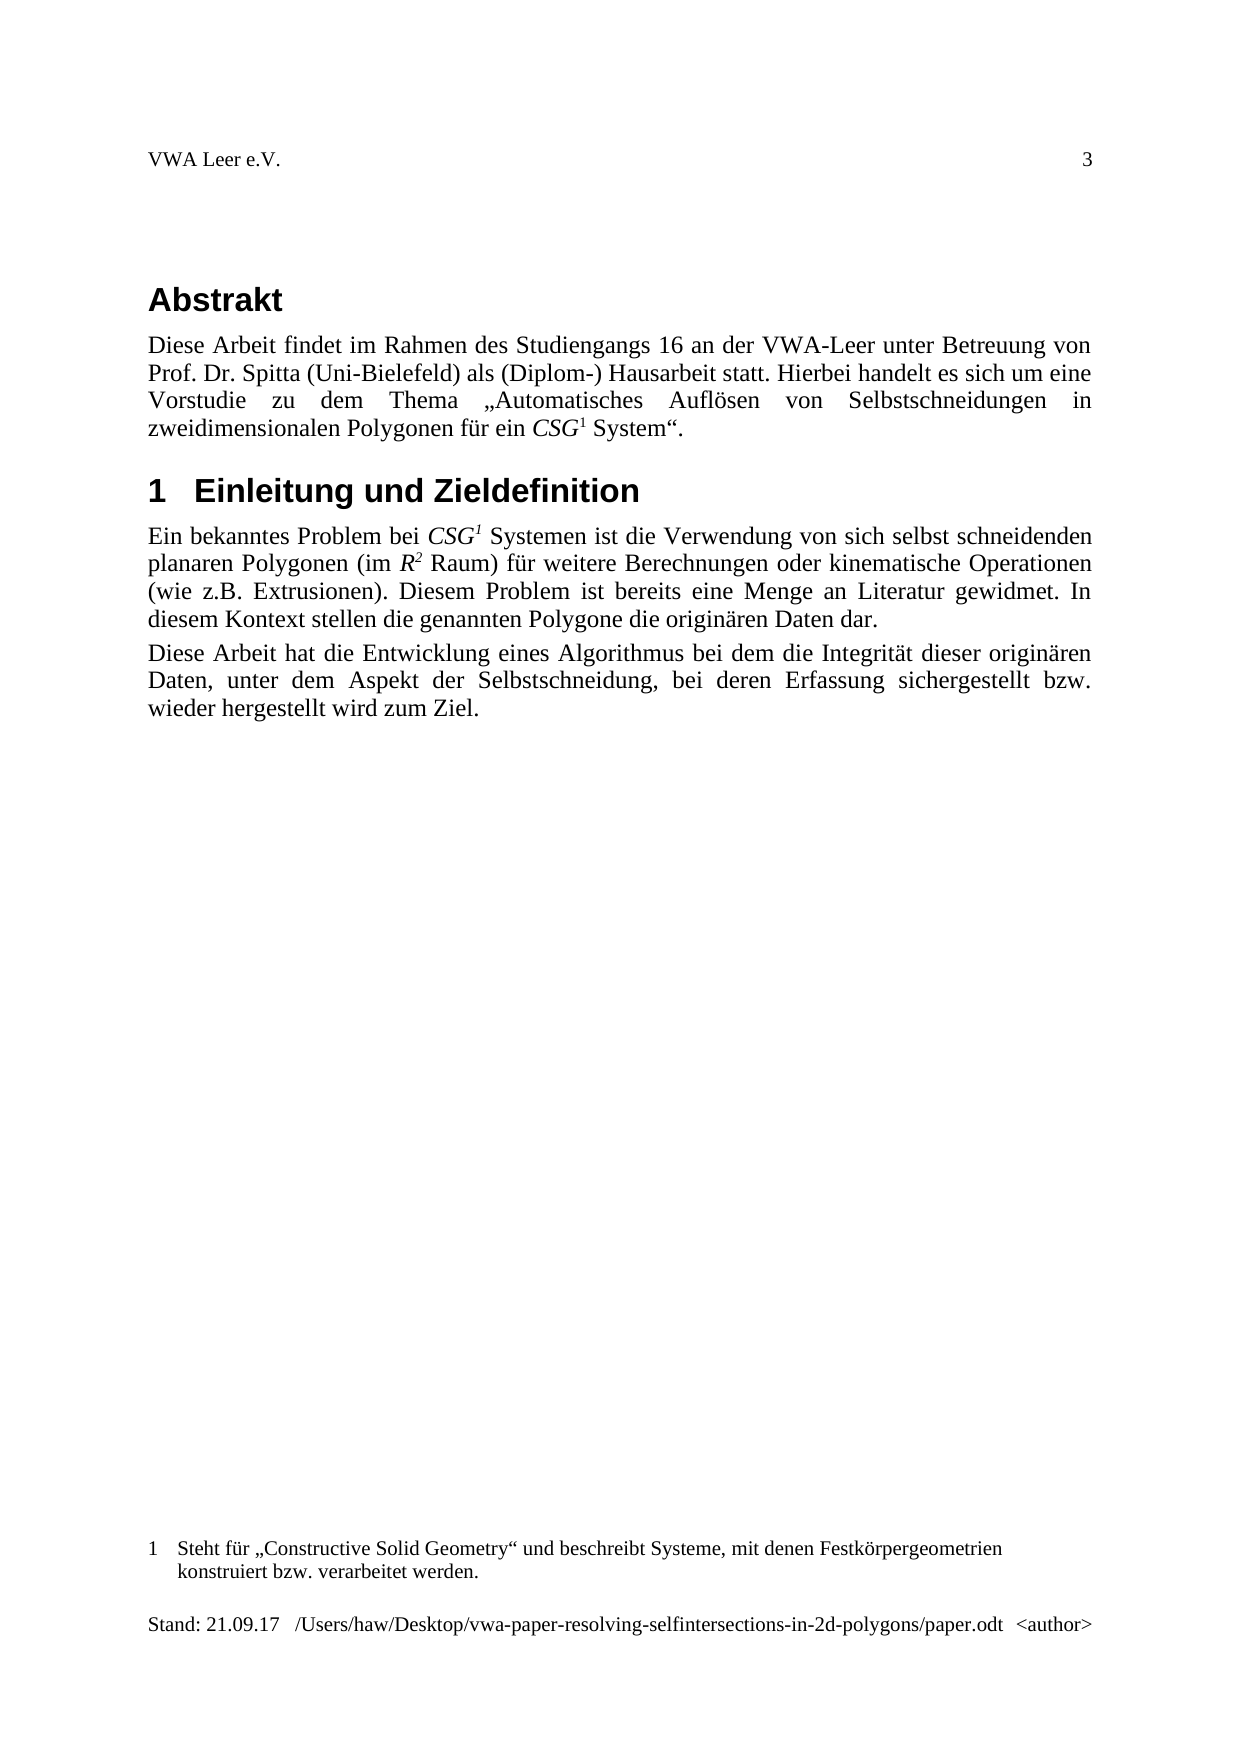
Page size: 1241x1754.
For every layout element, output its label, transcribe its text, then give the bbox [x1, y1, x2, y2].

text Ein bekanntes Problem bei CSG1 Systemen ist die Verwendung von sich selbst schneidenden planaren Polygonen (im R2 Raum) für weitere Berechnungen oder kinematische Operationen (wie z.B. Extrusionen). Diesem Problem ist bereits eine Menge an Literatur gewidmet. In diesem Kontext stellen die genannten Polygone die originären Daten dar. [148, 522, 1093, 633]
subtitle Abstrakt [148, 282, 1093, 318]
subtitle Einleitung und Zieldefinition [148, 472, 1093, 509]
text Steht für „Constructive Solid Geometry“ und beschreibt Systeme, mit denen Festkörpergeometrien konstruiert bzw. verarbeitet werden. [148, 1537, 1093, 1583]
text Diese Arbeit findet im Rahmen des Studiengangs 16 an der VWA-Leer unter Betreuung von Prof. Dr. Spitta (Uni-Bielefeld) als (Diplom-) Hausarbeit statt. Hierbei handelt es sich um eine Vorstudie zu dem Thema „Automatisches Auflösen von Selbstschneidungen in zweidimensionalen Polygonen für ein CSG System“. [148, 331, 1093, 442]
text Diese Arbeit hat die Entwicklung eines Algorithmus bei dem die Integrität dieser originären Daten, unter dem Aspekt der Selbstschneidung, bei deren Erfassung sichergestellt bzw. wieder hergestellt wird zum Ziel. [148, 639, 1093, 722]
